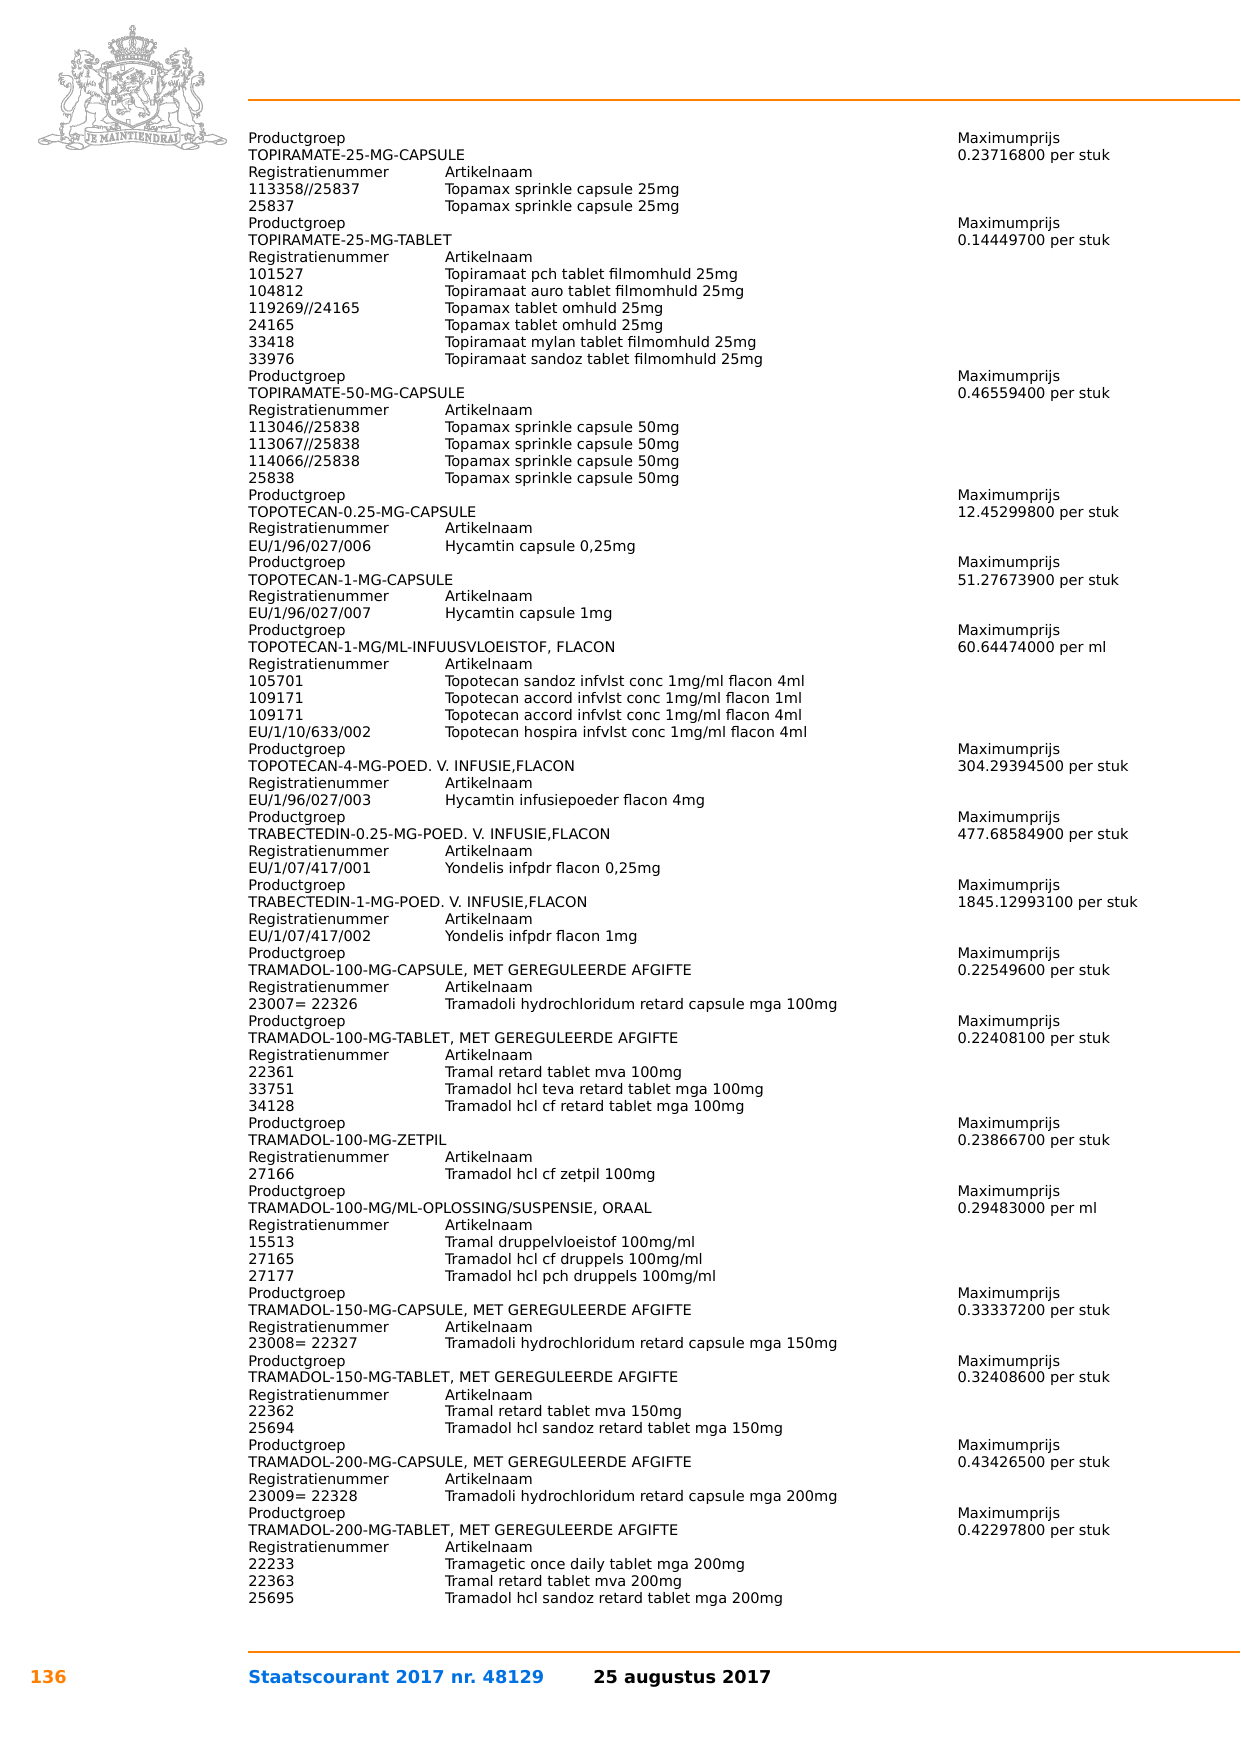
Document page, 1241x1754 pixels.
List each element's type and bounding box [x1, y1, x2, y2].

picture [38, 25, 227, 150]
